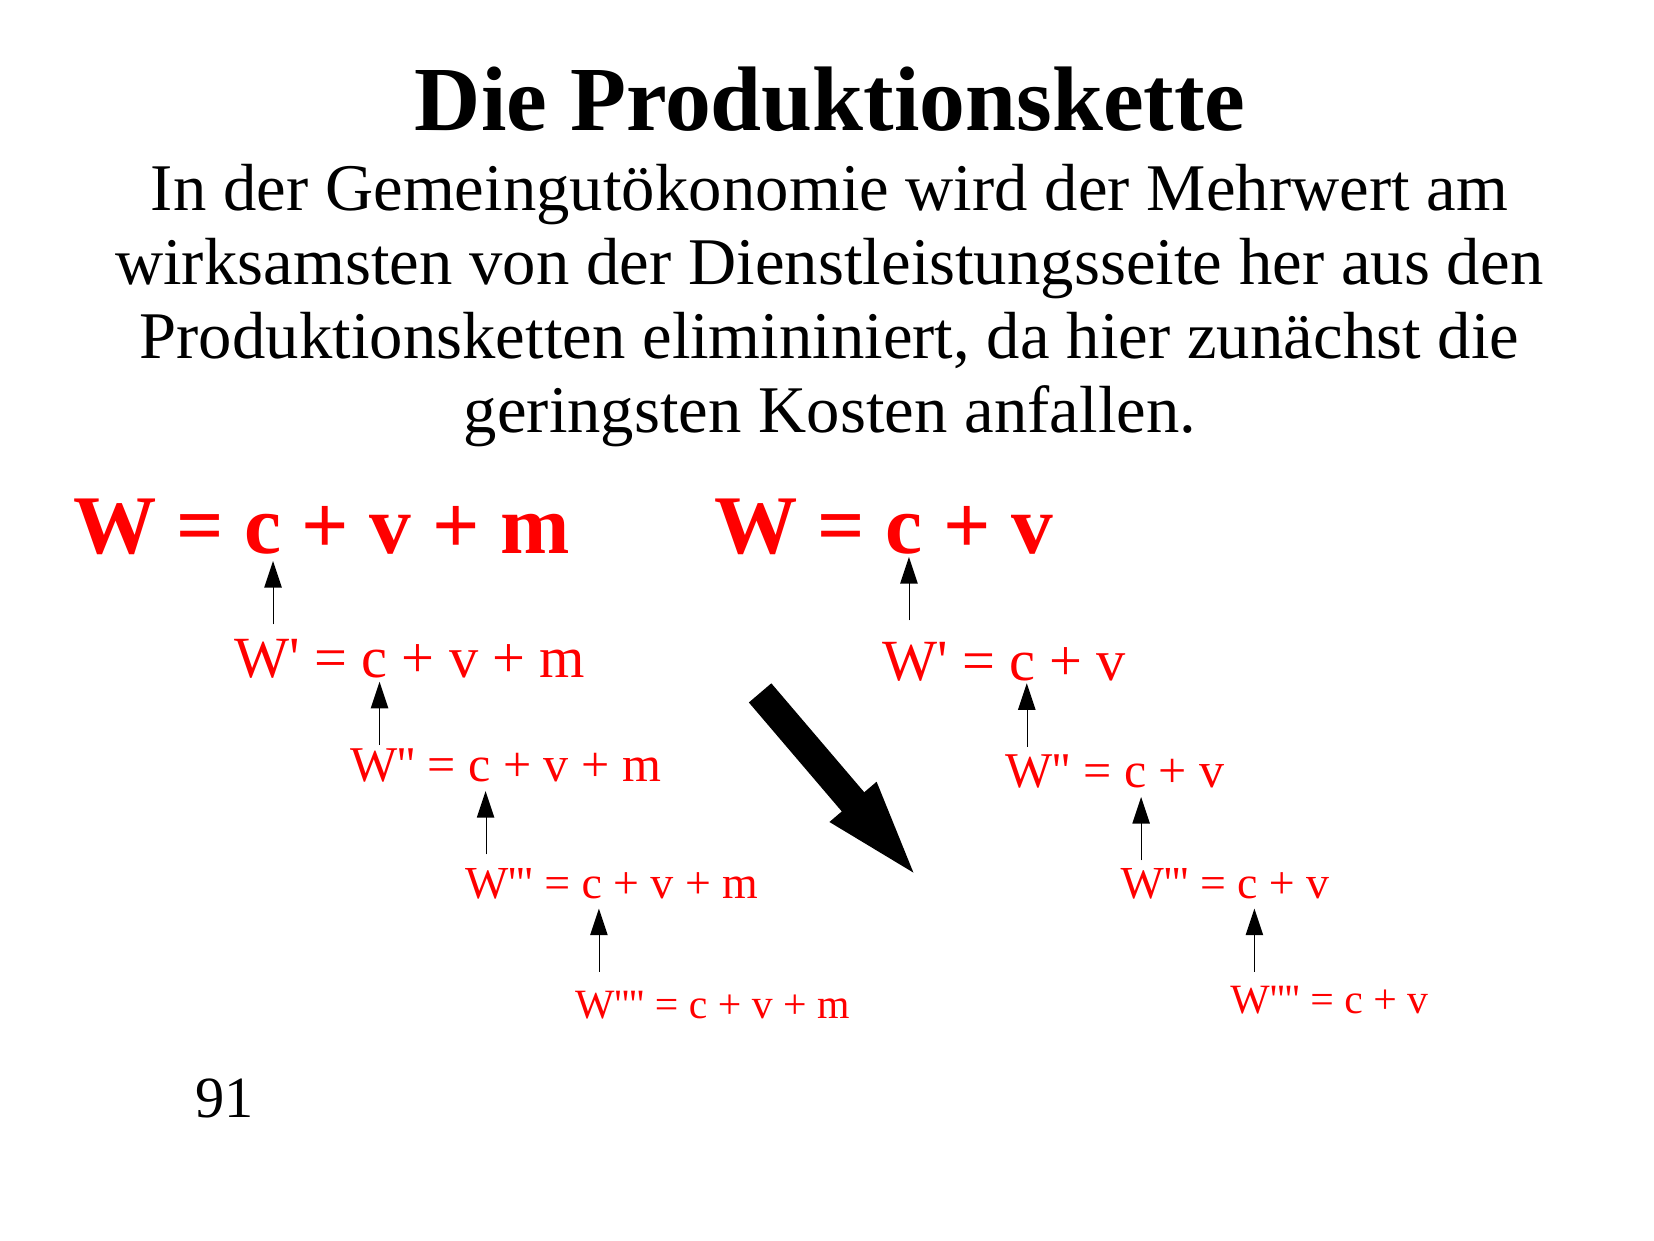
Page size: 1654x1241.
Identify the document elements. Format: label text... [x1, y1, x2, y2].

text_box W''' = c + v + m [450, 850, 791, 922]
text_box W''' = c + v [1105, 850, 1371, 922]
text_box W' = c + v [867, 620, 1188, 708]
text_box W = c + v + m [58, 472, 650, 597]
text_box W'''' = c + v [1215, 968, 1466, 1035]
text_box W = c + v [700, 472, 1114, 581]
text_box W'' = c + v + m [335, 729, 695, 802]
text_box W'''' = c + v + m [560, 974, 881, 1041]
text_box [5, 1057, 444, 1138]
text_box W' = c + v + m [219, 618, 623, 706]
text_box Die Produktionskette In der Gemeingutökonomie wird der Mehrwert am wirksamsten von der Dienstleistungsseite her aus den Produktionsketten elimininiert, da hier zunächst die geringsten Kosten anfallen. [67, 41, 1595, 455]
text_box W'' = c + v [990, 735, 1276, 807]
